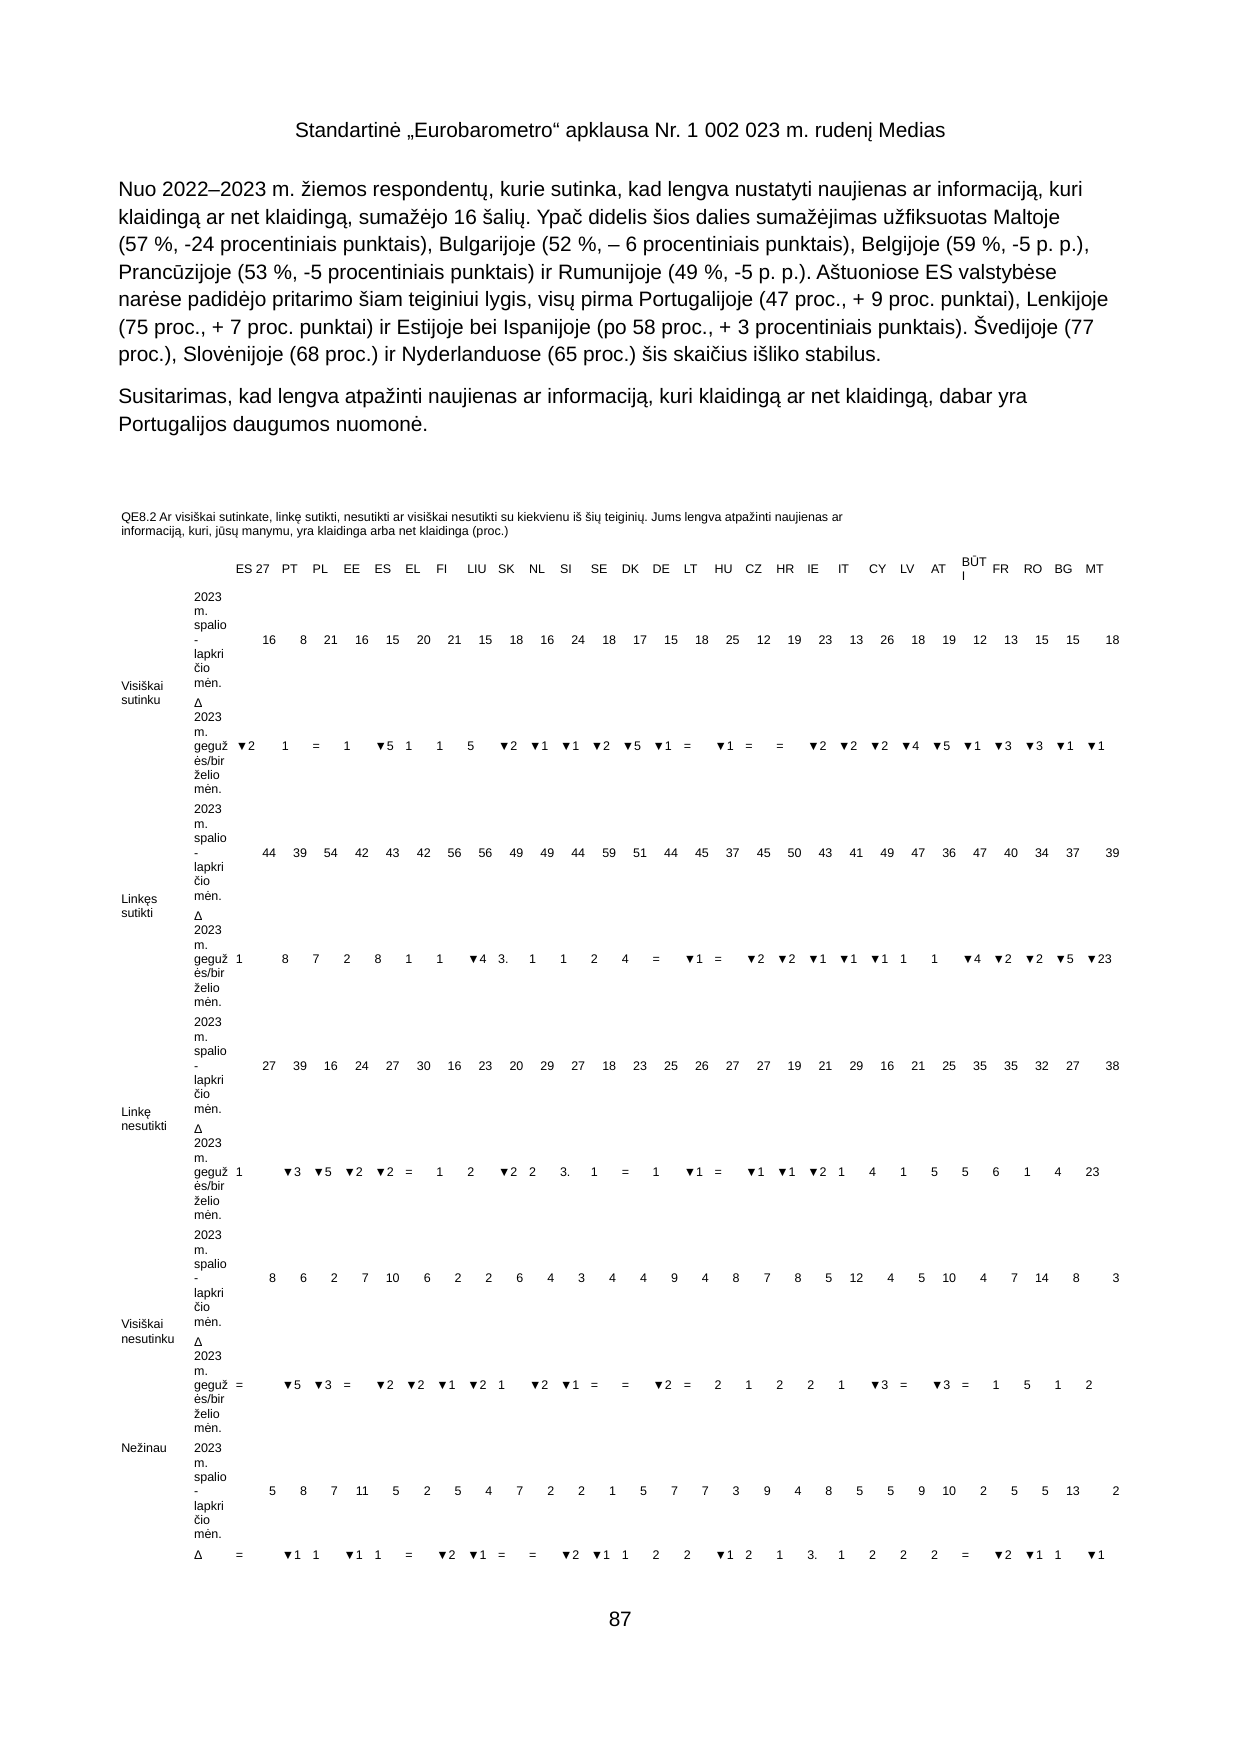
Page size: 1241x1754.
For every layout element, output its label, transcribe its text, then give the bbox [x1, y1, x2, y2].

table_cell ▼1 [464, 1544, 495, 1564]
table_cell ▼2 [990, 906, 1021, 1012]
table_cell 21 [310, 586, 340, 693]
table_cell 1 [433, 906, 464, 1012]
table_cell CZ [742, 552, 773, 586]
table_cell NL [526, 552, 557, 586]
table_cell = [402, 1119, 433, 1225]
table_cell ▼2 [495, 693, 526, 799]
table_cell 1 [1021, 1119, 1051, 1225]
table_cell 2 [526, 1119, 557, 1225]
table_header [866, 496, 897, 552]
table_cell ▼4 [464, 906, 495, 1012]
table_cell ES 27 [233, 552, 279, 586]
table_cell 4 [866, 1119, 897, 1225]
table_cell 1 [588, 1119, 619, 1225]
table_cell 8 [233, 1225, 279, 1331]
table_cell 19 [773, 1012, 804, 1118]
table_cell 2 [433, 1225, 464, 1331]
table_cell 39 [1083, 799, 1122, 906]
table_cell 39 [279, 1012, 309, 1118]
table_cell 20 [495, 1012, 526, 1118]
table_cell 6 [990, 1119, 1021, 1225]
table_cell FR [990, 552, 1021, 586]
table_cell PT [279, 552, 309, 586]
table_cell ▼5 [371, 693, 402, 799]
table_cell 18 [588, 1012, 619, 1118]
table_cell = [650, 906, 681, 1012]
table_cell 2 [866, 1544, 897, 1564]
table_cell 41 [835, 799, 866, 906]
table_cell 7 [742, 1225, 773, 1331]
table_cell 45 [681, 799, 711, 906]
table_cell ▼1 [866, 906, 897, 1012]
table_cell ▼1 [650, 693, 681, 799]
table_header [1051, 496, 1082, 552]
table_cell IT [835, 552, 866, 586]
table_cell 16 [433, 1012, 464, 1118]
table_cell 27 [711, 1012, 742, 1118]
table_cell 1 [742, 1331, 773, 1438]
table_cell = [526, 1544, 557, 1564]
table_cell ▼5 [928, 693, 959, 799]
table_cell CY [866, 552, 897, 586]
table_cell 4 [866, 1225, 897, 1331]
table_cell 5 [835, 1438, 866, 1544]
table_cell ▼1 [557, 1331, 588, 1438]
table_cell 34 [1021, 799, 1051, 906]
table_cell 39 [279, 799, 309, 906]
table_cell 1 [650, 1119, 681, 1225]
table_cell ▼2 [371, 1119, 402, 1225]
table_cell 8 [279, 906, 309, 1012]
table_cell 3 [1083, 1225, 1122, 1331]
table_cell ▼4 [959, 906, 989, 1012]
table_header [1083, 496, 1122, 552]
table_cell 9 [650, 1225, 681, 1331]
table_cell 47 [897, 799, 928, 906]
table_cell 10 [371, 1225, 402, 1331]
table_cell ▼2 [340, 1119, 371, 1225]
table_cell 4 [619, 906, 649, 1012]
table_cell BG [1051, 552, 1082, 586]
table_cell 4 [681, 1225, 711, 1331]
table_cell 21 [433, 586, 464, 693]
table_cell 4 [619, 1225, 649, 1331]
table_cell ▼2 [371, 1331, 402, 1438]
table_cell 7 [310, 1438, 340, 1544]
table_cell 3. [804, 1544, 835, 1564]
table_cell 7 [650, 1438, 681, 1544]
table_cell 1 [835, 1544, 866, 1564]
table_cell ▼1 [711, 1544, 742, 1564]
table_cell Δ 2023 m. gegužės/birželio mėn. [191, 1119, 233, 1225]
table_cell 1 [402, 693, 433, 799]
table_cell 2 [650, 1544, 681, 1564]
table_cell Visiškai nesutinku [118, 1225, 191, 1438]
table_cell 1 [526, 906, 557, 1012]
table_cell 2 [804, 1331, 835, 1438]
table_cell 4 [773, 1438, 804, 1544]
table_cell 1 [773, 1544, 804, 1564]
table_cell ▼2 [742, 906, 773, 1012]
table_cell ▼3 [279, 1119, 309, 1225]
table_cell Linkę nesutikti [118, 1012, 191, 1225]
table_cell 1 [433, 1119, 464, 1225]
table_cell 1 [557, 906, 588, 1012]
table_cell 29 [835, 1012, 866, 1118]
table_cell 1 [835, 1331, 866, 1438]
table_cell ▼2 [835, 693, 866, 799]
table_cell = [340, 1331, 371, 1438]
table_cell 8 [804, 1438, 835, 1544]
table_cell ▼1 [279, 1544, 309, 1564]
table_cell Nežinau [118, 1438, 191, 1564]
table_cell ▼2 [1021, 906, 1051, 1012]
table_cell 50 [773, 799, 804, 906]
table_cell EE [340, 552, 371, 586]
table_cell 5 [897, 1225, 928, 1331]
table_cell DE [650, 552, 681, 586]
table_cell 1 [495, 1331, 526, 1438]
table_cell 3 [557, 1225, 588, 1331]
table_cell 1 [371, 1544, 402, 1564]
table_cell ▼1 [557, 693, 588, 799]
table_cell ▼1 [433, 1331, 464, 1438]
table_cell 35 [990, 1012, 1021, 1118]
table_cell 30 [402, 1012, 433, 1118]
table_cell 1 [1051, 1544, 1082, 1564]
table_cell 7 [990, 1225, 1021, 1331]
table_cell 26 [866, 586, 897, 693]
table_cell 4 [959, 1225, 989, 1331]
table_cell 2 [557, 1438, 588, 1544]
table_cell 2 [464, 1225, 495, 1331]
table_cell 13 [990, 586, 1021, 693]
table_cell HR [773, 552, 804, 586]
table_cell EL [402, 552, 433, 586]
table_cell 4 [588, 1225, 619, 1331]
table_cell ▼1 [711, 693, 742, 799]
table_cell 37 [711, 799, 742, 906]
table_cell ▼1 [681, 1119, 711, 1225]
table_cell ▼2 [433, 1544, 464, 1564]
table_cell = [711, 906, 742, 1012]
table_cell 6 [495, 1225, 526, 1331]
table_cell = [681, 1331, 711, 1438]
table_cell 18 [1083, 586, 1122, 693]
table_cell = [897, 1331, 928, 1438]
table_cell 8 [371, 906, 402, 1012]
table_cell 5 [464, 693, 495, 799]
table_cell 16 [310, 1012, 340, 1118]
table_cell 3. [557, 1119, 588, 1225]
table_cell 44 [557, 799, 588, 906]
table_header QE8.2 Ar visiškai sutinkate, linkę sutikti, nesutikti ar visiškai nesutikti su kiekvienu iš šių teiginių. Jums lengva atpažinti naujienas ar informaciją, kuri, jūsų manymu, yra klaidinga arba net klaidinga (proc.) [118, 496, 866, 552]
table_cell 1 [835, 1119, 866, 1225]
table_cell 18 [588, 586, 619, 693]
table_cell ▼1 [1083, 1544, 1122, 1564]
table_cell 54 [310, 799, 340, 906]
table_cell 3. [495, 906, 526, 1012]
table_cell 25 [711, 586, 742, 693]
table_cell BŪTI [959, 552, 989, 586]
table_cell ▼2 [804, 693, 835, 799]
table_cell 2 [681, 1544, 711, 1564]
table_cell HU [711, 552, 742, 586]
table_cell ▼1 [835, 906, 866, 1012]
table_cell ▼3 [990, 693, 1021, 799]
table_cell 2 [310, 1225, 340, 1331]
table_cell 15 [1051, 586, 1082, 693]
table_cell 44 [233, 799, 279, 906]
table_cell 5 [371, 1438, 402, 1544]
table_cell 7 [340, 1225, 371, 1331]
table_cell 17 [619, 586, 649, 693]
table_cell 21 [804, 1012, 835, 1118]
table_cell ▼3 [310, 1331, 340, 1438]
table_cell 5 [990, 1438, 1021, 1544]
table_cell 47 [959, 799, 989, 906]
table_cell = [742, 693, 773, 799]
table_cell LV [897, 552, 928, 586]
table_cell 2023 m. spalio-lapkričio mėn. [191, 1225, 233, 1331]
table_cell = [233, 1331, 279, 1438]
table_cell 4 [526, 1225, 557, 1331]
table_cell 15 [464, 586, 495, 693]
table_cell ▼2 [804, 1119, 835, 1225]
table_cell IE [804, 552, 835, 586]
table_cell ▼5 [1051, 906, 1082, 1012]
table_cell 2 [742, 1544, 773, 1564]
table_cell ▼3 [928, 1331, 959, 1438]
table_cell 4 [1051, 1119, 1082, 1225]
table_cell ▼1 [804, 906, 835, 1012]
table_cell 12 [959, 586, 989, 693]
table_cell 2 [526, 1438, 557, 1544]
table_cell ▼2 [557, 1544, 588, 1564]
table_cell 42 [340, 799, 371, 906]
table_cell LT [681, 552, 711, 586]
table_cell ▼1 [959, 693, 989, 799]
table_cell ▼2 [588, 693, 619, 799]
table_cell 1 [433, 693, 464, 799]
table_cell 38 [1083, 1012, 1122, 1118]
table_cell 11 [340, 1438, 371, 1544]
table_cell = [588, 1331, 619, 1438]
table_cell 1 [310, 1544, 340, 1564]
table_cell LIU [464, 552, 495, 586]
table_cell 24 [557, 586, 588, 693]
table_cell = [402, 1544, 433, 1564]
table_cell 26 [681, 1012, 711, 1118]
table_cell Δ 2023 m. gegužės/birželio mėn. [191, 906, 233, 1012]
table_cell 18 [681, 586, 711, 693]
table_cell 14 [1021, 1225, 1051, 1331]
table_cell ▼2 [866, 693, 897, 799]
table_cell 6 [279, 1225, 309, 1331]
table_cell 5 [804, 1225, 835, 1331]
table_cell 32 [1021, 1012, 1051, 1118]
table_cell 1 [588, 1438, 619, 1544]
table_cell ▼1 [681, 906, 711, 1012]
table_cell 56 [464, 799, 495, 906]
table_cell 44 [650, 799, 681, 906]
table_cell 36 [928, 799, 959, 906]
table_cell ▼5 [619, 693, 649, 799]
table_cell = [681, 693, 711, 799]
table_header [1021, 496, 1051, 552]
text Nuo 2022–2023 m. žiemos respondentų, kurie sutinka, kad lengva nustatyti naujienas ar informaciją, kuri klaidingą ar net klaidingą, sumažėjo 16 šalių. Ypač didelis šios dalies sumažėjimas užfiksuotas Maltoje (57 %, -24 procentiniais punktais), Bulgarijoje (52 %, – 6 procentiniais punktais), Belgijoje (59 %, -5 p. p.), Prancūzijoje (53 %, -5 procentiniais punktais) ir Rumunijoje (49 %, -5 p. p.). Aštuoniose ES valstybėse narėse padidėjo pritarimo šiam teiginiui lygis, visų pirma Portugalijoje (47 proc., + 9 proc. punktai), Lenkijoje (75 proc., + 7 proc. punktai) ir Estijoje bei Ispanijoje (po 58 proc., + 3 procentiniais punktais). Švedijoje (77 proc.), Slovėnijoje (68 proc.) ir Nyderlanduose (65 proc.) šis skaičius išliko stabilus. [118, 177, 1122, 366]
table_cell Δ 2023 m. gegužės/birželio mėn. [191, 1331, 233, 1438]
table_cell 5 [433, 1438, 464, 1544]
table_cell 8 [711, 1225, 742, 1331]
table_cell 1 [897, 906, 928, 1012]
table_cell 2 [897, 1544, 928, 1564]
table_cell 10 [928, 1225, 959, 1331]
table_cell ▼2 [464, 1331, 495, 1438]
table_cell DK [619, 552, 649, 586]
table_cell 59 [588, 799, 619, 906]
table_header [897, 496, 928, 552]
table_cell ▼2 [650, 1331, 681, 1438]
table_cell PL [310, 552, 340, 586]
table_cell 27 [371, 1012, 402, 1118]
table_cell 1 [233, 906, 279, 1012]
table_cell 2 [711, 1331, 742, 1438]
table_cell 13 [1051, 1438, 1082, 1544]
table_cell 1 [402, 906, 433, 1012]
table_cell ▼1 [526, 693, 557, 799]
table_cell ▼1 [1051, 693, 1082, 799]
table_cell 49 [495, 799, 526, 906]
table_cell Visiškai sutinku [118, 586, 191, 799]
table_cell 1 [279, 693, 309, 799]
table_cell SK [495, 552, 526, 586]
table_cell 51 [619, 799, 649, 906]
table_cell 7 [681, 1438, 711, 1544]
table_cell 1 [233, 1119, 279, 1225]
table_cell 19 [773, 586, 804, 693]
table_cell 10 [928, 1438, 959, 1544]
table_cell 7 [310, 906, 340, 1012]
table_cell ▼2 [990, 1544, 1021, 1564]
table_cell ▼2 [773, 906, 804, 1012]
table_cell 12 [742, 586, 773, 693]
table_cell ▼3 [866, 1331, 897, 1438]
table_cell ▼2 [402, 1331, 433, 1438]
table_cell = [233, 1544, 279, 1564]
table_cell 16 [233, 586, 279, 693]
table_cell 27 [557, 1012, 588, 1118]
table_cell Δ 2023 m. gegužės/birželio mėn. [191, 693, 233, 799]
table_cell SI [557, 552, 588, 586]
table_cell [191, 552, 233, 586]
table_cell 5 [959, 1119, 989, 1225]
table_cell 7 [495, 1438, 526, 1544]
table_cell ▼23 [1083, 906, 1122, 1012]
table_cell Δ [191, 1544, 233, 1564]
table_cell 8 [773, 1225, 804, 1331]
table_cell 9 [742, 1438, 773, 1544]
table_cell 56 [433, 799, 464, 906]
table_cell 40 [990, 799, 1021, 906]
table_cell SE [588, 552, 619, 586]
table_cell 24 [340, 1012, 371, 1118]
table_cell 15 [650, 586, 681, 693]
table_cell 27 [1051, 1012, 1082, 1118]
table_cell 43 [804, 799, 835, 906]
table_cell ▼1 [588, 1544, 619, 1564]
table_header [959, 496, 989, 552]
table_cell ▼5 [310, 1119, 340, 1225]
table_header [990, 496, 1021, 552]
table_cell 8 [279, 1438, 309, 1544]
table_cell = [773, 693, 804, 799]
table_cell 5 [619, 1438, 649, 1544]
table_cell 2023 m. spalio-lapkričio mėn. [191, 586, 233, 693]
table_cell 2023 m. spalio-lapkričio mėn. [191, 1438, 233, 1544]
table_cell RO [1021, 552, 1051, 586]
text Susitarimas, kad lengva atpažinti naujienas ar informaciją, kuri klaidingą ar net klaidingą, dabar yra Portugalijos daugumos nuomonė. [118, 384, 1122, 436]
table_cell 49 [526, 799, 557, 906]
table_cell 23 [1083, 1119, 1122, 1225]
table_cell 20 [402, 586, 433, 693]
table_cell 2 [340, 906, 371, 1012]
table_cell 6 [402, 1225, 433, 1331]
table_cell 23 [804, 586, 835, 693]
table_cell = [711, 1119, 742, 1225]
table_cell 15 [1021, 586, 1051, 693]
table_cell ▼4 [897, 693, 928, 799]
table_cell 42 [402, 799, 433, 906]
table_cell 29 [526, 1012, 557, 1118]
table_cell ▼3 [1021, 693, 1051, 799]
table_cell ▼5 [279, 1331, 309, 1438]
table_cell 8 [279, 586, 309, 693]
table_cell = [959, 1331, 989, 1438]
table_cell 37 [1051, 799, 1082, 906]
table_cell ▼1 [742, 1119, 773, 1225]
table_cell 2 [773, 1331, 804, 1438]
table_cell 16 [340, 586, 371, 693]
table_cell 2023 m. spalio-lapkričio mėn. [191, 1012, 233, 1118]
table_cell 2 [1083, 1438, 1122, 1544]
table_cell 1 [619, 1544, 649, 1564]
table_cell [118, 552, 191, 586]
table_cell 25 [650, 1012, 681, 1118]
table_cell ▼2 [495, 1119, 526, 1225]
table_cell ▼1 [1083, 693, 1122, 799]
table_cell 5 [1021, 1438, 1051, 1544]
table_cell 45 [742, 799, 773, 906]
table_cell 16 [526, 586, 557, 693]
table_cell 23 [619, 1012, 649, 1118]
table_cell 5 [1021, 1331, 1051, 1438]
table_cell 49 [866, 799, 897, 906]
table_cell 19 [928, 586, 959, 693]
table_cell 2 [464, 1119, 495, 1225]
table_cell 5 [866, 1438, 897, 1544]
table_cell ▼2 [233, 693, 279, 799]
table_cell 1 [340, 693, 371, 799]
table_cell 15 [371, 586, 402, 693]
table_cell = [310, 693, 340, 799]
table_cell 3 [711, 1438, 742, 1544]
table_cell 5 [233, 1438, 279, 1544]
table_cell 2 [588, 906, 619, 1012]
table_cell 2023 m. spalio-lapkričio mėn. [191, 799, 233, 906]
table_cell MT [1083, 552, 1122, 586]
table_cell 2 [928, 1544, 959, 1564]
table_cell = [959, 1544, 989, 1564]
table_cell 16 [866, 1012, 897, 1118]
table_cell 8 [1051, 1225, 1082, 1331]
table_cell 27 [233, 1012, 279, 1118]
table_cell 13 [835, 586, 866, 693]
table_cell 2 [959, 1438, 989, 1544]
table_cell ES [371, 552, 402, 586]
table_cell 27 [742, 1012, 773, 1118]
table_cell 5 [928, 1119, 959, 1225]
table_cell 43 [371, 799, 402, 906]
table_cell 1 [897, 1119, 928, 1225]
table_cell ▼1 [1021, 1544, 1051, 1564]
table_cell Linkęs sutikti [118, 799, 191, 1012]
table_header [928, 496, 959, 552]
table_cell 4 [464, 1438, 495, 1544]
table_cell 18 [495, 586, 526, 693]
table_cell 1 [928, 906, 959, 1012]
table_cell 2 [402, 1438, 433, 1544]
table_cell ▼1 [340, 1544, 371, 1564]
table_cell 18 [897, 586, 928, 693]
table_cell 23 [464, 1012, 495, 1118]
table_cell ▼2 [526, 1331, 557, 1438]
table_cell FI [433, 552, 464, 586]
table_cell 2 [1083, 1331, 1122, 1438]
table_cell 35 [959, 1012, 989, 1118]
table_cell = [495, 1544, 526, 1564]
table_cell 25 [928, 1012, 959, 1118]
table_cell 9 [897, 1438, 928, 1544]
table_cell ▼1 [773, 1119, 804, 1225]
table_cell 21 [897, 1012, 928, 1118]
table_cell 1 [990, 1331, 1021, 1438]
table_cell = [619, 1119, 649, 1225]
table_cell 12 [835, 1225, 866, 1331]
table_cell = [619, 1331, 649, 1438]
table_cell 1 [1051, 1331, 1082, 1438]
table_cell AT [928, 552, 959, 586]
